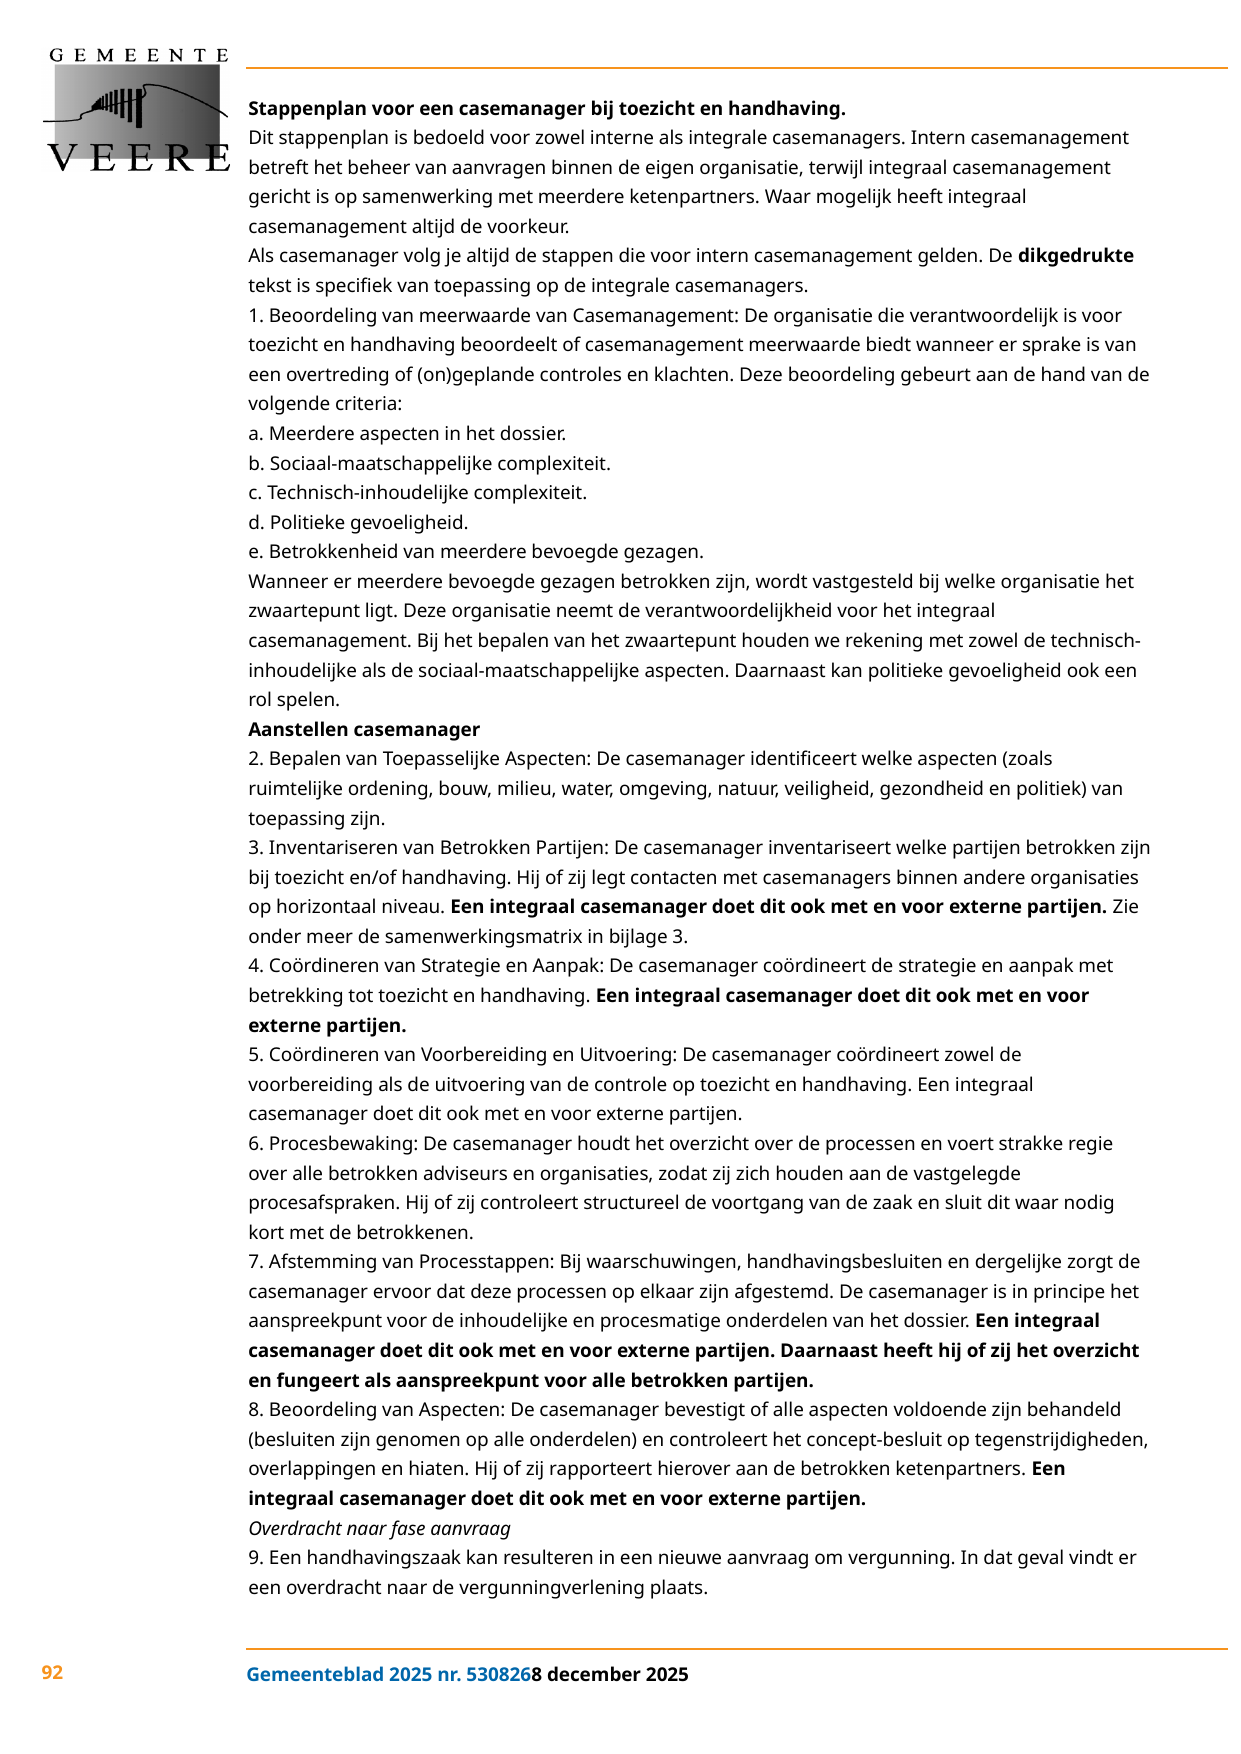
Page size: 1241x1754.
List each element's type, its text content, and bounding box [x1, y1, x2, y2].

text Dit stappenplan is bedoeld voor zowel interne als integrale casemanagers. Intern casemanagement betreft het beheer van aanvragen binnen de eigen organisatie, terwijl integraal casemanagement gericht is op samenwerking met meerdere ketenpartners. Waar mogelijk heeft integraal casemanagement altijd de voorkeur. [248, 124, 1152, 239]
text 7. Afstemming van Processtappen: Bij waarschuwingen, handhavingsbesluiten en dergelijke zorgt de casemanager ervoor dat deze processen op elkaar zijn afgestemd. De casemanager is in principe het aanspreekpunt voor de inhoudelijke en procesmatige onderdelen van het dossier. Een integraal casemanager doet dit ook met en voor externe partijen. Daarnaast heeft hij of zij het overzicht en fungeert als aanspreekpunt voor alle betrokken partijen. [248, 1248, 1152, 1393]
text 6. Procesbewaking: De casemanager houdt het overzicht over de processen en voert strakke regie over alle betrokken adviseurs en organisaties, zodat zij zich houden aan de vastgelegde procesafspraken. Hij of zij controleert structureel de voortgang van de zaak en sluit dit waar nodig kort met de betrokkenen. [248, 1130, 1152, 1245]
text 4. Coördineren van Strategie en Aanpak: De casemanager coördineert de strategie en aanpak met betrekking tot toezicht en handhaving. Een integraal casemanager doet dit ook met en voor externe partijen. [248, 953, 1152, 1038]
text Stappenplan voor een casemanager bij toezicht en handhaving. [248, 95, 1152, 121]
text d. Politieke gevoeligheid. [248, 509, 1152, 535]
text Wanneer er meerdere bevoegde gezagen betrokken zijn, wordt vastgesteld bij welke organisatie het zwaartepunt ligt. Deze organisatie neemt de verantwoordelijkheid voor het integraal casemanagement. Bij het bepalen van het zwaartepunt houden we rekening met zowel de technisch-inhoudelijke als de sociaal-maatschappelijke aspecten. Daarnaast kan politieke gevoeligheid ook een rol spelen. [248, 568, 1152, 712]
text Overdracht naar fase aanvraag [248, 1515, 1152, 1541]
text 8. Beoordeling van Aspecten: De casemanager bevestigt of alle aspecten voldoende zijn behandeld (besluiten zijn genomen op alle onderdelen) en controleert het concept-besluit op tegenstrijdigheden, overlappingen en hiaten. Hij of zij rapporteert hierover aan de betrokken ketenpartners. Een integraal casemanager doet dit ook met en voor externe partijen. [248, 1396, 1152, 1511]
text 9. Een handhavingszaak kan resulteren in een nieuwe aanvraag om vergunning. In dat geval vindt er een overdracht naar de vergunningverlening plaats. [248, 1544, 1152, 1600]
text a. Meerdere aspecten in het dossier. [248, 420, 1152, 446]
text 3. Inventariseren van Betrokken Partijen: De casemanager inventariseert welke partijen betrokken zijn bij toezicht en/of handhaving. Hij of zij legt contacten met casemanagers binnen andere organisaties op horizontaal niveau. Een integraal casemanager doet dit ook met en voor externe partijen. Zie onder meer de samenwerkingsmatrix in bijlage 3. [248, 834, 1152, 949]
text b. Sociaal-maatschappelijke complexiteit. [248, 450, 1152, 476]
text Als casemanager volg je altijd de stappen die voor intern casemanagement gelden. De dikgedrukte tekst is specifiek van toepassing op de integrale casemanagers. [248, 243, 1152, 298]
text 5. Coördineren van Voorbereiding en Uitvoering: De casemanager coördineert zowel de voorbereiding als de uitvoering van de controle op toezicht en handhaving. Een integraal casemanager doet dit ook met en voor externe partijen. [248, 1041, 1152, 1126]
text c. Technisch-inhoudelijke complexiteit. [248, 479, 1152, 505]
text 2. Bepalen van Toepasselijke Aspecten: De casemanager identificeert welke aspecten (zoals ruimtelijke ordening, bouw, milieu, water, omgeving, natuur, veiligheid, gezondheid en politiek) van toepassing zijn. [248, 746, 1152, 831]
text Aanstellen casemanager [248, 716, 1152, 742]
text e. Betrokkenheid van meerdere bevoegde gezagen. [248, 538, 1152, 564]
text 1. Beoordeling van meerwaarde van Casemanagement: De organisatie die verantwoordelijk is voor toezicht en handhaving beoordeelt of casemanagement meerwaarde biedt wanneer er sprake is van een overtreding of (on)geplande controles en klachten. Deze beoordeling gebeurt aan de hand van de volgende criteria: [248, 302, 1152, 416]
picture [41, 47, 231, 172]
